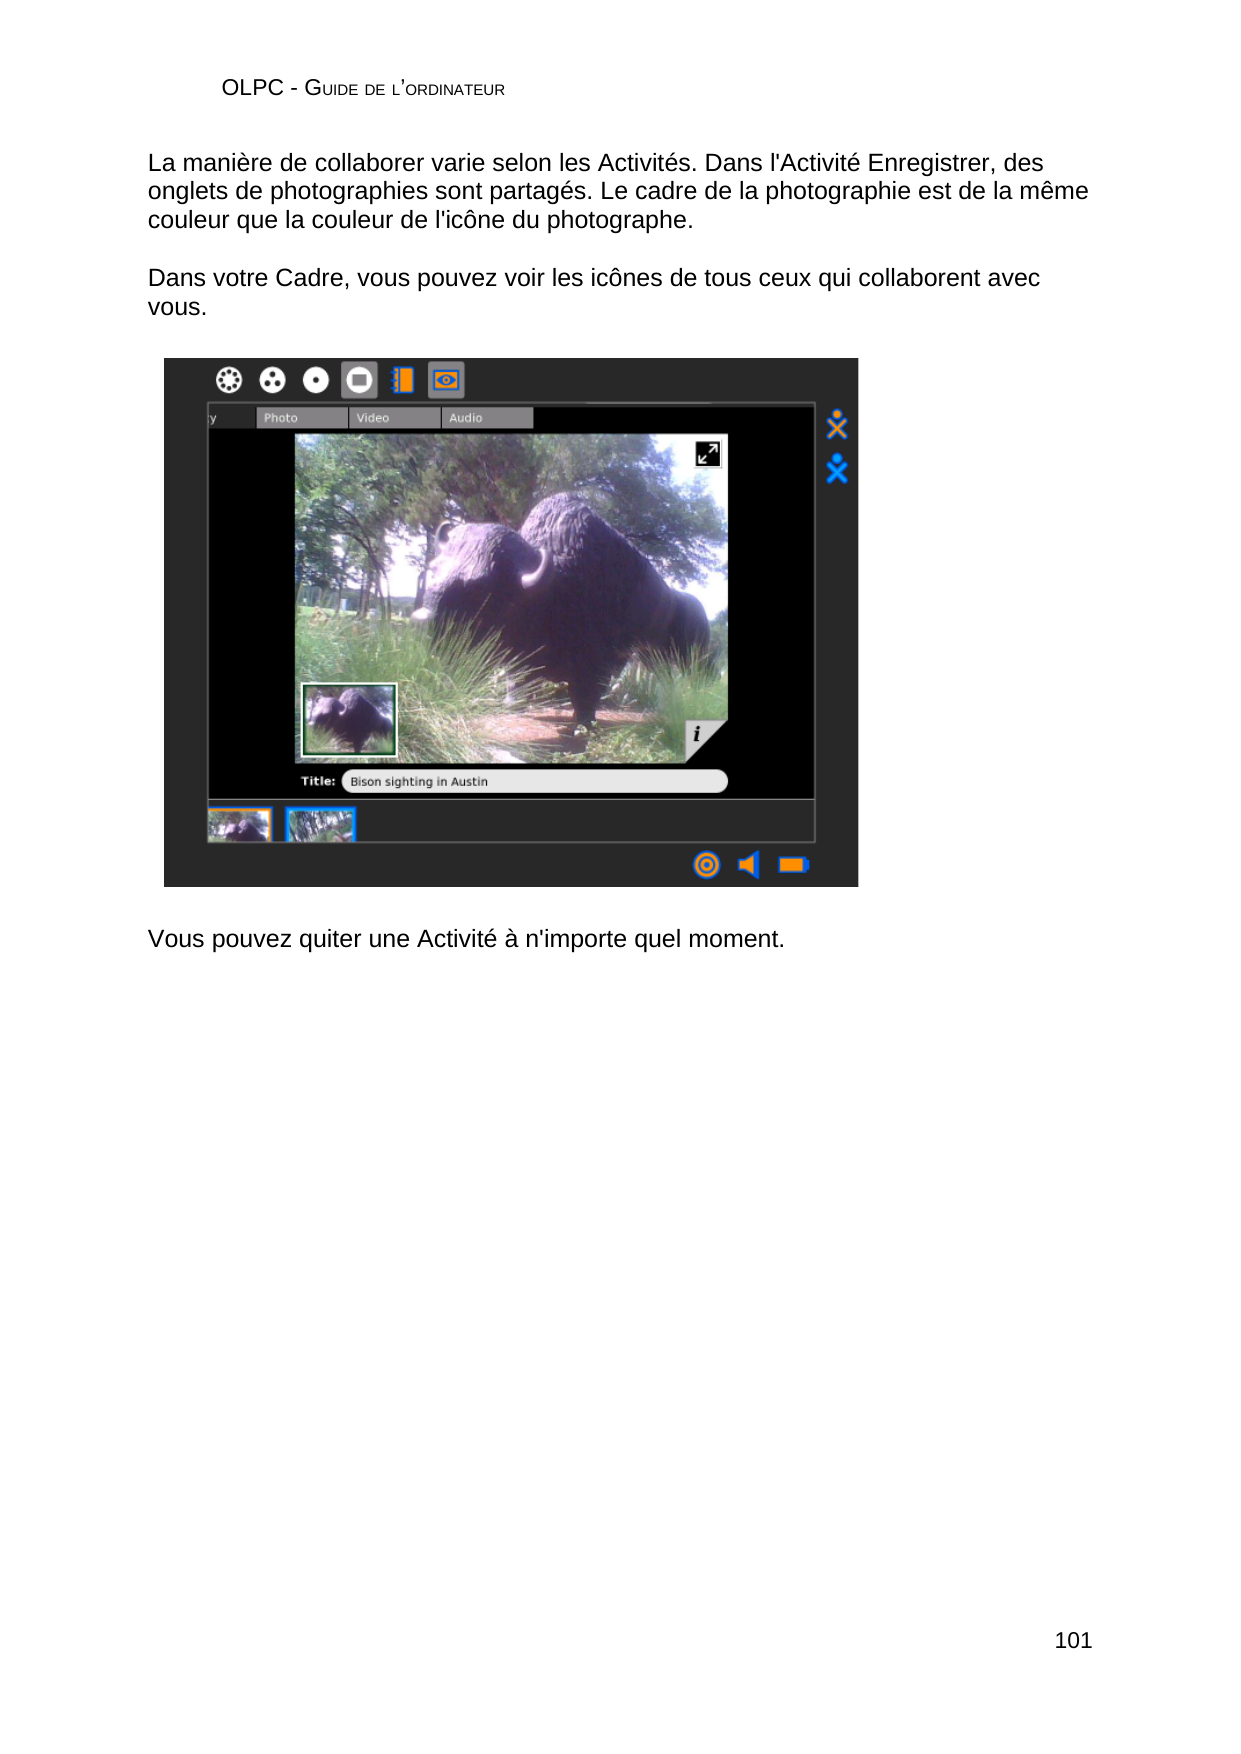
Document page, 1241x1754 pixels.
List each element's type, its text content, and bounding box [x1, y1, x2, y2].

picture [164, 358, 859, 887]
text Dans votre Cadre, vous pouvez voir les icônes de tous ceux qui collaborent avec vous. [148, 263, 1092, 321]
text Vous pouvez quiter une Activité à n'importe quel moment. [148, 924, 1092, 953]
text La manière de collaborer varie selon les Activités. Dans l'Activité Enregistrer, des onglets de photographies sont partagés. Le cadre de la photographie est de la même couleur que la couleur de l'icône du photographe. [148, 148, 1092, 234]
